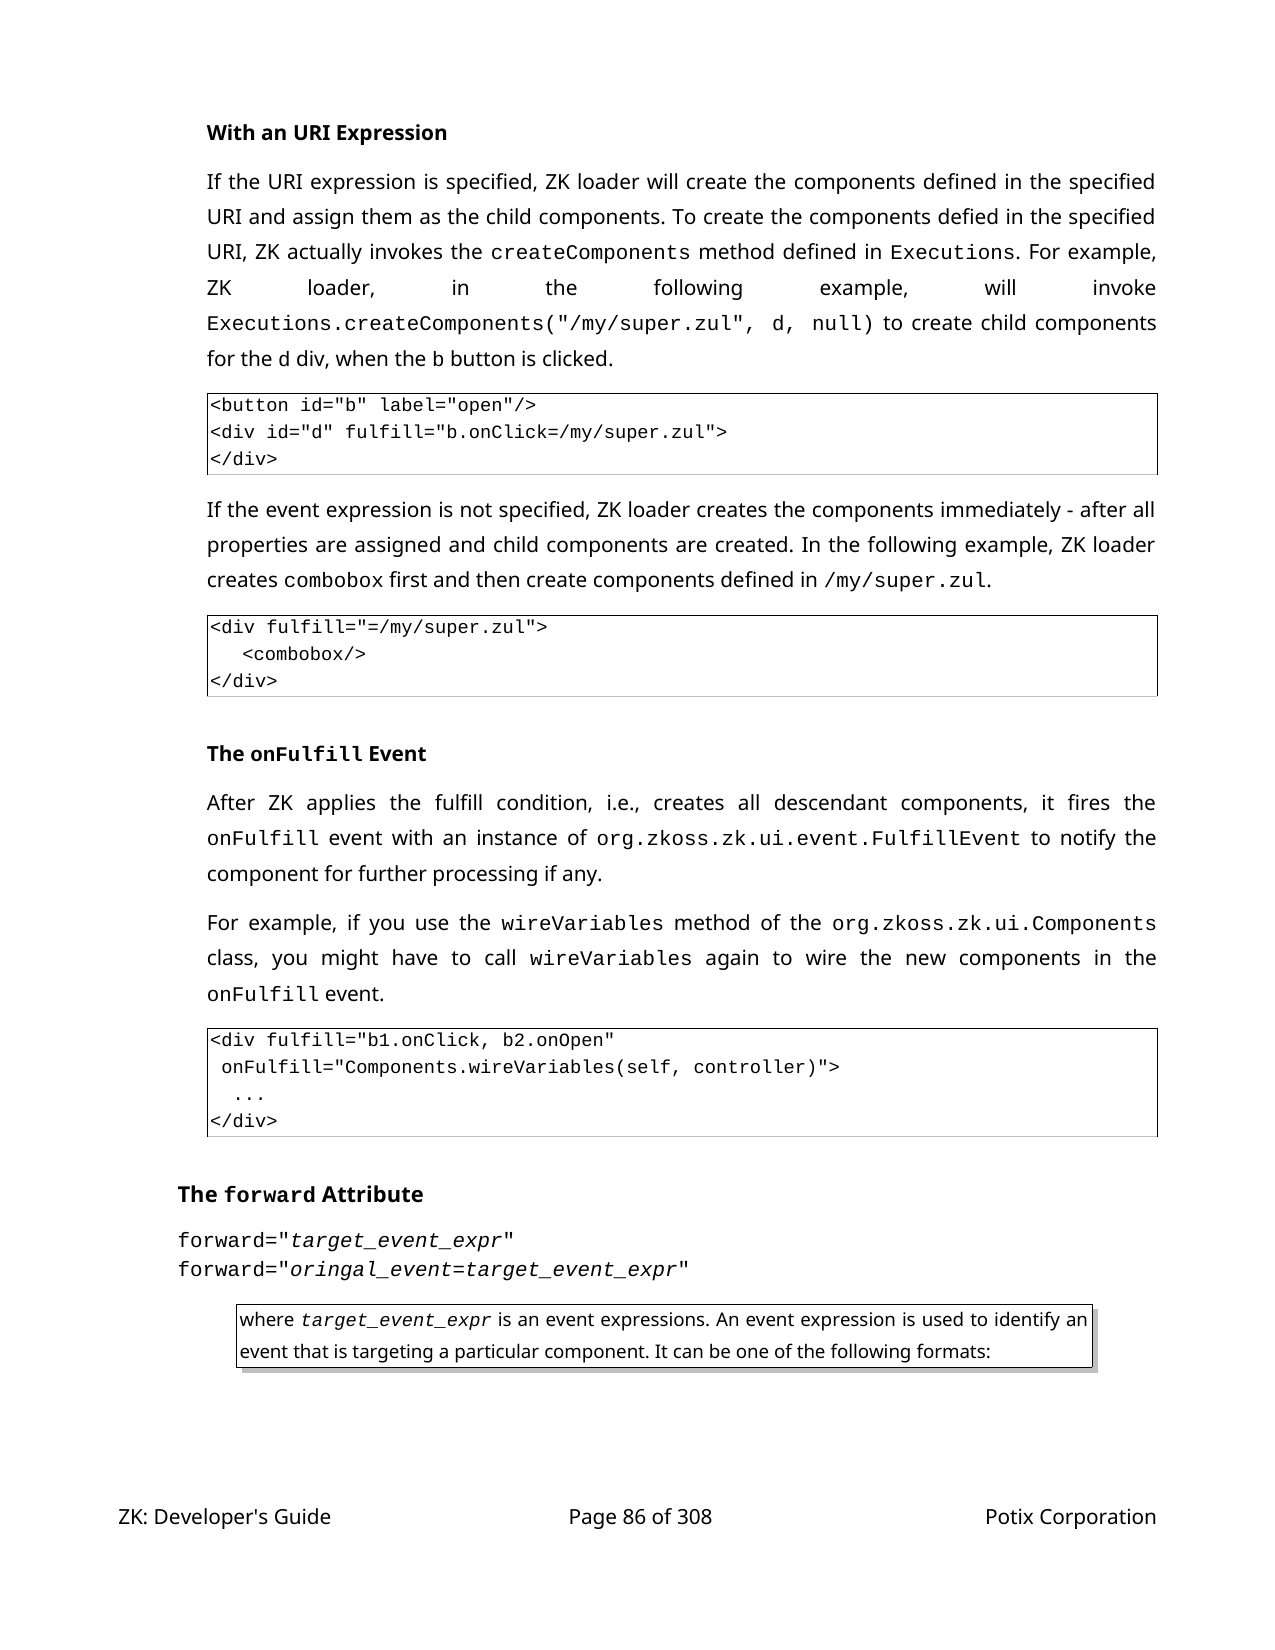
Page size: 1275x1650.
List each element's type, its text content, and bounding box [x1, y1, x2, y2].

text </div> [208, 1109, 1157, 1136]
text If the event expression is not specified, ZK loader creates the components immediately - after all properties are assigned and child components are created. In the following example, ZK loader creates combobox first and then create components defined in /my/super.zul. [207, 495, 1157, 594]
text For example, if you use the wireVariables method of the org.zkoss.zk.ui.Components class, you might have to call wireVariables again to wire the new components in the onFulfill event. [207, 908, 1157, 1007]
text onFulfill="Components.wireVariables(self, controller)"> [208, 1055, 1157, 1079]
text <button id="b" label="open"/> [208, 394, 1157, 417]
text <combobox/> [208, 642, 1157, 666]
text After ZK applies the fulfill condition, i.e., creates all descendant components, it fires the onFulfill event with an instance of org.zkoss.zk.ui.event.FulfillEvent to notify the component for further processing if any. [207, 788, 1157, 887]
text If the URI expression is specified, ZK loader will create the components defined in the specified URI and assign them as the child components. To create the components defied in the specified URI, ZK actually invokes the createComponents method defined in Executions. For example, ZK loader, in the following example, will invoke Executions.createComponents("/my/super.zul", d, null) to create child components for the d div, when the b button is clicked. [207, 167, 1157, 372]
text <div fulfill="b1.onClick, b2.onOpen" [208, 1029, 1157, 1052]
text <div fulfill="=/my/super.zul"> [208, 616, 1157, 639]
subtitle The onFulfill Event [207, 739, 1157, 767]
text <div id="d" fulfill="b.onClick=/my/super.zul"> [208, 420, 1157, 444]
text ... [208, 1082, 1157, 1106]
text forward="target_event_expr" forward="oringal_event=target_event_expr" [177, 1230, 1157, 1283]
text </div> [208, 669, 1157, 696]
text </div> [208, 447, 1157, 474]
subtitle With an URI Expression [207, 118, 1157, 146]
subtitle The forward Attribute [177, 1179, 1157, 1209]
text where target_event_expr is an event expressions. An event expression is used to identify an event that is targeting a particular component. It can be one of the following formats: [237, 1305, 1092, 1367]
